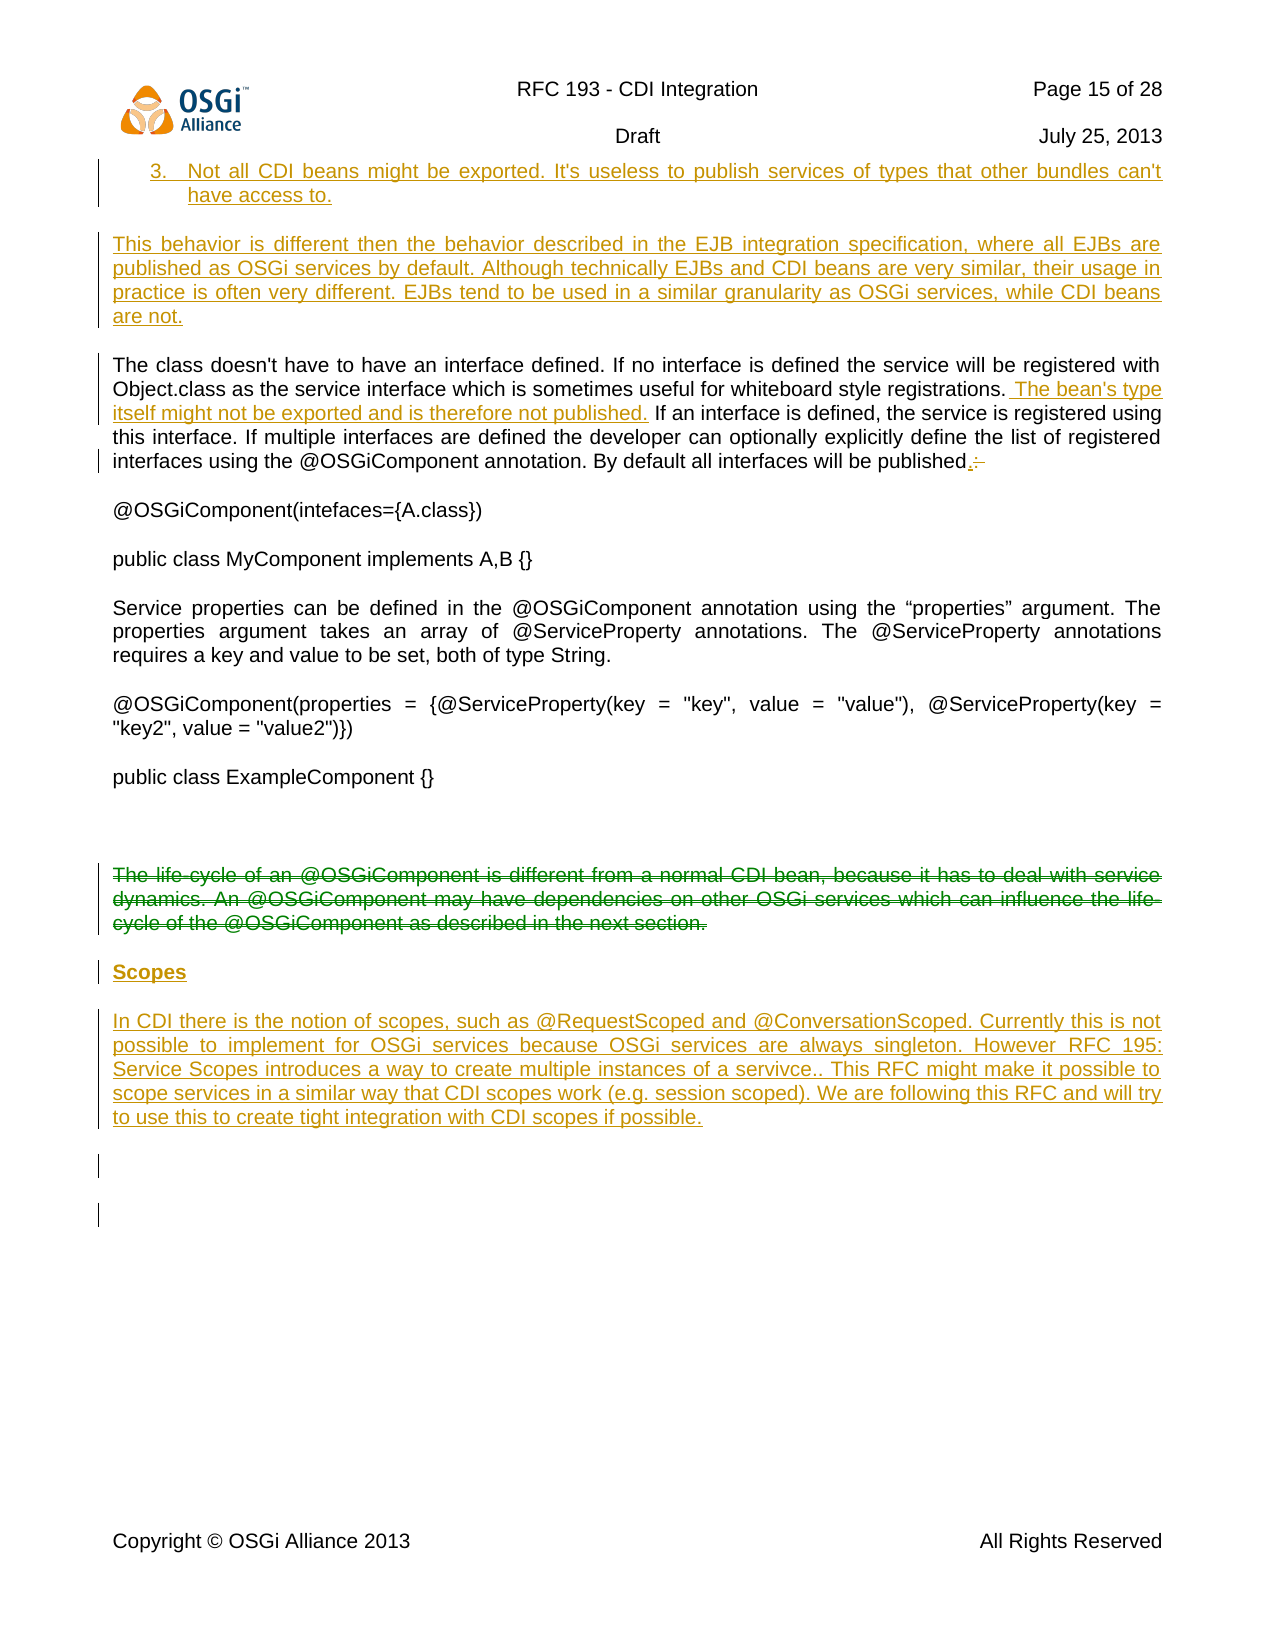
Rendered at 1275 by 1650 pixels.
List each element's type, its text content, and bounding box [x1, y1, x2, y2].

text Service properties can be defined in the @OSGiComponent annotation using the “properties” argument. The properties argument takes an array of @ServiceProperty annotations. The @ServiceProperty annotations requires a key and value to be set, both of type String. [112, 595, 1162, 667]
text possible to implement for OSGi services because OSGi services are always singleton. However RFC 195: [112, 1031, 1162, 1054]
text practice is often very different. EJBs tend to be used in a similar granularity as OSGi services, while CDI beans [112, 278, 1162, 301]
text The class doesn't have to have an interface defined. If no interface is defined the service will be registered with Object.class as the service interface which is sometimes useful for whiteboard style registrations. The bean's type itself might not be exported and is therefore not published. If an interface is defined, the service is registered using this interface. If multiple interfaces are defined the developer can optionally explicitly define the list of registered interfaces using the @OSGiComponent annotation. By default all interfaces will be published. [112, 353, 1162, 472]
text Service Scopes introduces a way to create multiple instances of a servivce.. This RFC might make it possible to scope services in a similar way that CDI scopes work (e.g. session scoped). We are following this RFC and will try [112, 1055, 1162, 1102]
text public class ExampleComponent {} [112, 765, 1162, 789]
text @OSGiComponent(intefaces={A.class}) [112, 497, 1162, 521]
text published as OSGi services by default. Although technically EJBs and CDI beans are very similar, their usage in [112, 254, 1162, 277]
list have access to. [150, 181, 1162, 207]
text public class MyComponent implements A,B {} [112, 546, 1162, 570]
list Not all CDI beans might be exported. It's useless to publish services of types that other bundles can't [150, 159, 1162, 180]
text are not. [112, 302, 1162, 328]
picture [113, 78, 257, 142]
text to use this to create tight integration with CDI scopes if possible. [112, 1103, 1162, 1129]
text In CDI there is the notion of scopes, such as @RequestScoped and @ConversationScoped. Currently this is not [112, 1009, 1162, 1030]
text @OSGiComponent(properties = {@ServiceProperty(key = "key", value = "value"), @ServiceProperty(key = "key2", value = "value2")}) [112, 692, 1162, 740]
text Scopes [112, 960, 1162, 984]
text This behavior is different then the behavior described in the EJB integration specification, where all EJBs are [112, 232, 1162, 253]
